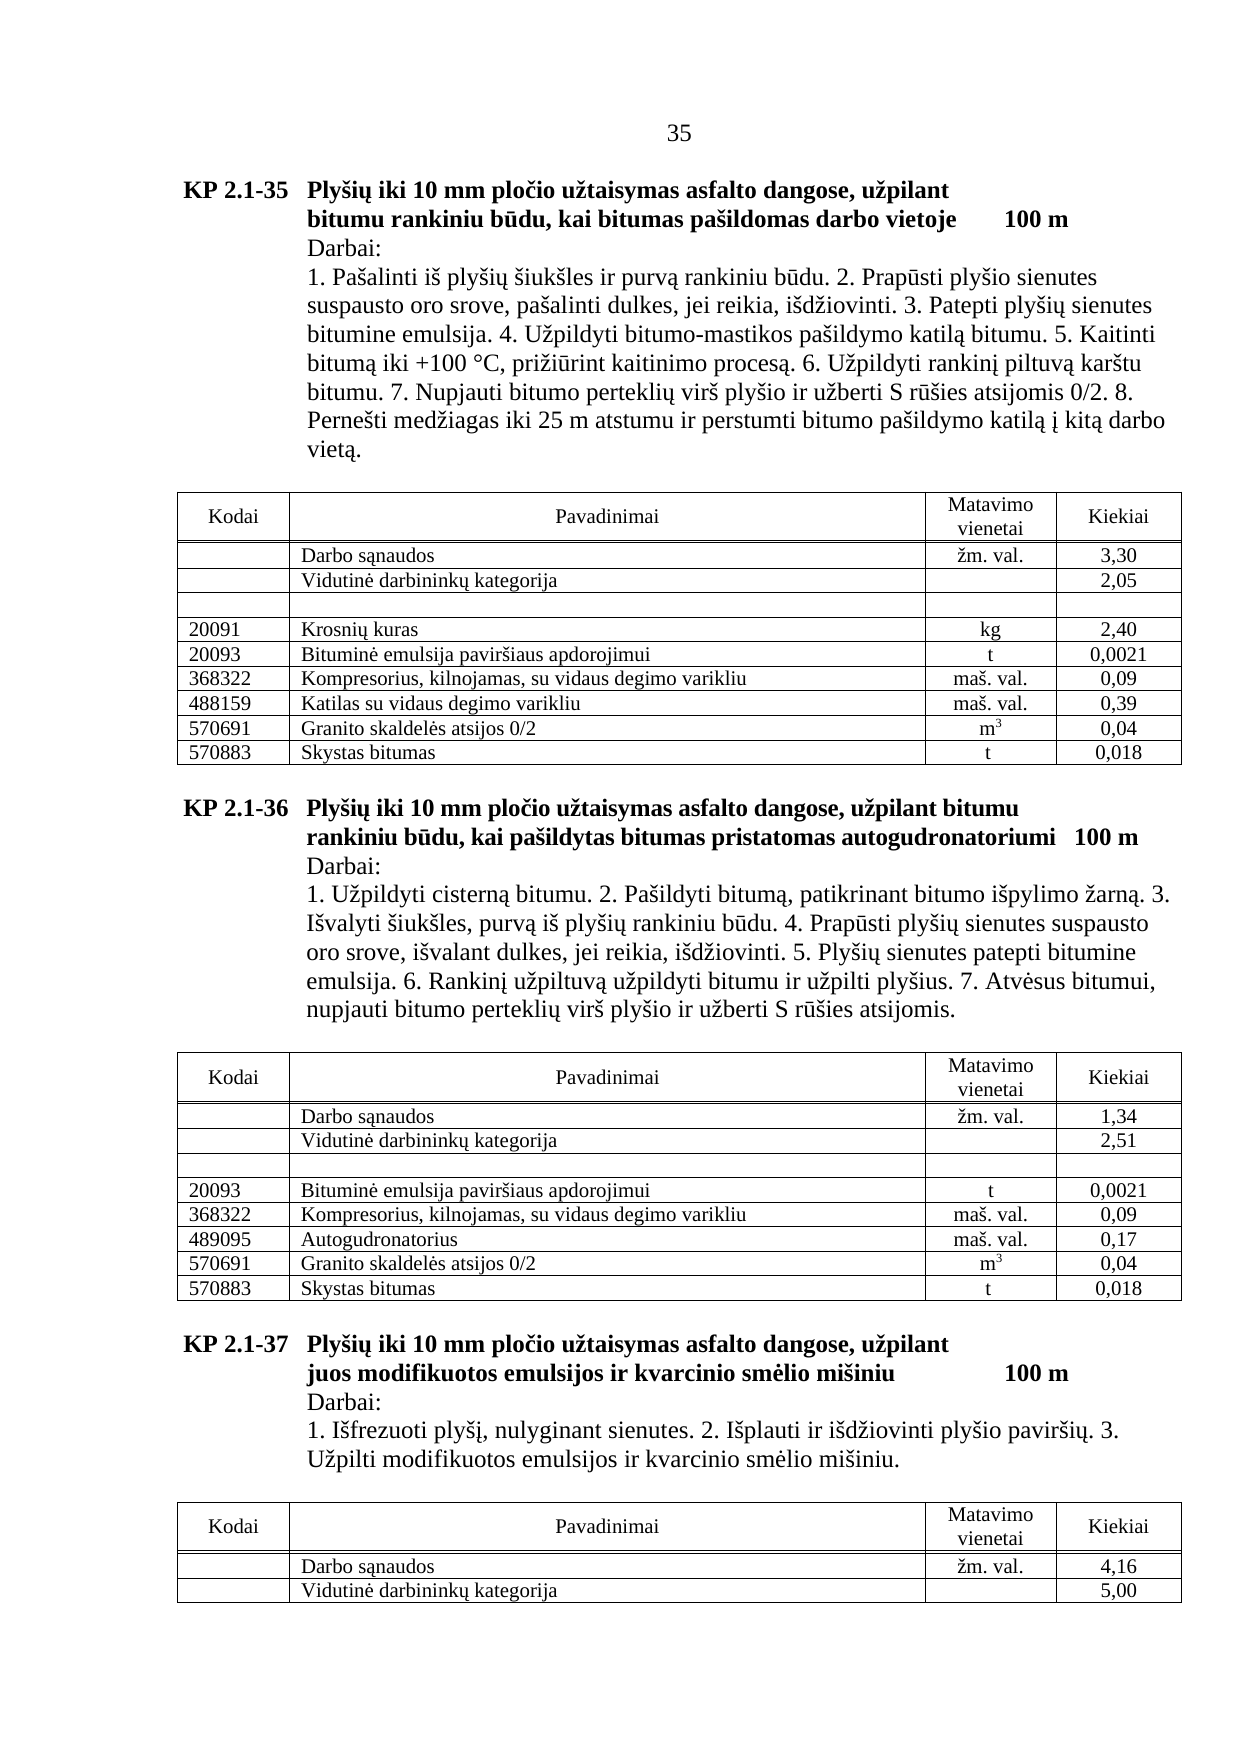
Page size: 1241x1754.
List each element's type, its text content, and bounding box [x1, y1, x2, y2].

table_cell 488159 [178, 691, 289, 715]
table_cell 0,17 [1057, 1227, 1181, 1251]
table_cell 4,16 [1057, 1554, 1181, 1578]
table_header Pavadinimai [290, 1503, 925, 1550]
table_header Plyšių iki 10 mm pločio užtaisymas asfalto dangose, užpilant juos modifikuotos emulsijos ir kvarcinio smėlio mišiniu [301, 1329, 998, 1387]
table_cell 0,0021 [1057, 1178, 1181, 1202]
table_cell Granito skaldelės atsijos 0/2 [290, 1252, 925, 1275]
table_header Pavadinimai [290, 493, 925, 540]
table_cell maš. val. [926, 1227, 1056, 1251]
table_cell 1,34 [1057, 1104, 1181, 1128]
table_cell 20093 [178, 1178, 289, 1202]
table_header Matavimo vienetai [926, 493, 1056, 540]
table_cell [178, 593, 289, 617]
table_cell [178, 1579, 289, 1602]
table_cell 3,30 [1057, 543, 1181, 567]
table_cell 489095 [178, 1227, 289, 1251]
table_cell 2,05 [1057, 569, 1181, 592]
table_header Matavimo vienetai [926, 1503, 1056, 1550]
table_header Kodai [178, 493, 289, 540]
table_header 100 m [1068, 793, 1181, 851]
table_cell [178, 543, 289, 567]
table_cell [1057, 593, 1181, 617]
table_cell m3 [926, 716, 1056, 739]
table_cell Katilas su vidaus degimo varikliu [290, 691, 925, 715]
table_cell [926, 1579, 1056, 1602]
table_cell Bituminė emulsija paviršiaus apdorojimui [290, 1178, 925, 1202]
table_header KP 2.1-35 [177, 175, 301, 233]
table_cell žm. val. [926, 543, 1056, 567]
table_header Pavadinimai [290, 1053, 925, 1101]
table_cell 2,40 [1057, 618, 1181, 641]
table_cell Granito skaldelės atsijos 0/2 [290, 716, 925, 739]
table_cell 570691 [178, 716, 289, 739]
table_cell [178, 1154, 289, 1177]
table_cell 2,51 [1057, 1129, 1181, 1152]
table_cell 0,0021 [1057, 642, 1181, 666]
table_cell 0,04 [1057, 1252, 1181, 1275]
table_cell 20093 [178, 642, 289, 666]
table_cell [926, 1154, 1056, 1177]
table_header 100 m [998, 175, 1181, 233]
table_cell maš. val. [926, 1203, 1056, 1226]
table_cell Krosnių kuras [290, 618, 925, 641]
table_cell 570691 [178, 1252, 289, 1275]
table_cell 0,018 [1057, 1276, 1181, 1300]
table_cell 0,04 [1057, 716, 1181, 739]
table_cell t [926, 1276, 1056, 1300]
table_cell 0,09 [1057, 667, 1181, 690]
table_cell [178, 1554, 289, 1578]
table_cell [178, 1104, 289, 1128]
table_cell maš. val. [926, 667, 1056, 690]
table_cell [290, 593, 925, 617]
table_cell 0,09 [1057, 1203, 1181, 1226]
table_cell 20091 [178, 618, 289, 641]
table_cell t [926, 1178, 1056, 1202]
table_cell Darbo sąnaudos [290, 1104, 925, 1128]
table_cell 570883 [178, 1276, 289, 1300]
table_cell Autogudronatorius [290, 1227, 925, 1251]
table_header Kodai [178, 1503, 289, 1550]
table_cell 570883 [178, 741, 289, 764]
table_cell Vidutinė darbininkų kategorija [290, 1129, 925, 1152]
table_cell [178, 1129, 289, 1152]
table_header Plyšių iki 10 mm pločio užtaisymas asfalto dangose, užpilant bitumu rankiniu būdu, kai pašildytas bitumas pristatomas autogudronatoriumi [300, 793, 1068, 851]
table_cell m3 [926, 1252, 1056, 1275]
table_cell t [926, 741, 1056, 764]
table_cell Vidutinė darbininkų kategorija [290, 1579, 925, 1602]
table_cell Skystas bitumas [290, 1276, 925, 1300]
table_header Matavimo vienetai [926, 1053, 1056, 1101]
table_cell Darbo sąnaudos [290, 1554, 925, 1578]
table_header KP 2.1-36 [177, 793, 300, 851]
table_header Kiekiai [1057, 1053, 1181, 1101]
table_cell [177, 851, 300, 1023]
table_header Plyšių iki 10 mm pločio užtaisymas asfalto dangose, užpilant bitumu rankiniu būdu, kai bitumas pašildomas darbo vietoje [301, 175, 998, 233]
table_cell Darbai: 1. Pašalinti iš plyšių šiukšles ir purvą rankiniu būdu. 2. Prapūsti plyšio sienutes suspausto oro srove, pašalinti dulkes, jei reikia, išdžiovinti. 3. Patepti plyšių sienutes bitumine emulsija. 4. Užpildyti bitumo-mastikos pašildymo katilą bitumu. 5. Kaitinti bitumą iki +100 °C, prižiūrint kaitinimo procesą. 6. Užpildyti rankinį piltuvą karštu bitumu. 7. Nupjauti bitumo perteklių virš plyšio ir užberti S rūšies atsijomis 0/2. 8. Pernešti medžiagas iki 25 m atstumu ir perstumti bitumo pašildymo katilą į kitą darbo vietą. [301, 233, 1181, 463]
table_cell 0,39 [1057, 691, 1181, 715]
table_cell Kompresorius, kilnojamas, su vidaus degimo varikliu [290, 1203, 925, 1226]
table_cell t [926, 642, 1056, 666]
table_cell Darbo sąnaudos [290, 543, 925, 567]
table_cell [926, 593, 1056, 617]
table_cell [290, 1154, 925, 1177]
table_cell [177, 1387, 301, 1473]
table_cell [178, 569, 289, 592]
table_cell [177, 233, 301, 463]
table_header KP 2.1-37 [177, 1329, 301, 1387]
table_cell kg [926, 618, 1056, 641]
table_header Kiekiai [1057, 493, 1181, 540]
table_cell 5,00 [1057, 1579, 1181, 1602]
table_cell Bituminė emulsija paviršiaus apdorojimui [290, 642, 925, 666]
table_cell Darbai: 1. Išfrezuoti plyšį, nulyginant sienutes. 2. Išplauti ir išdžiovinti plyšio paviršių. 3. Užpilti modifikuotos emulsijos ir kvarcinio smėlio mišiniu. [301, 1387, 1181, 1473]
table_cell [926, 1129, 1056, 1152]
table_header 100 m [998, 1329, 1181, 1387]
table_cell Darbai: 1. Užpildyti cisterną bitumu. 2. Pašildyti bitumą, patikrinant bitumo išpylimo žarną. 3. Išvalyti šiukšles, purvą iš plyšių rankiniu būdu. 4. Prapūsti plyšių sienutes suspausto oro srove, išvalant dulkes, jei reikia, išdžiovinti. 5. Plyšių sienutes patepti bitumine emulsija. 6. Rankinį užpiltuvą užpildyti bitumu ir užpilti plyšius. 7. Atvėsus bitumui, nupjauti bitumo perteklių virš plyšio ir užberti S rūšies atsijomis. [300, 851, 1181, 1023]
table_cell maš. val. [926, 691, 1056, 715]
table_cell Skystas bitumas [290, 741, 925, 764]
table_cell 368322 [178, 1203, 289, 1226]
table_header Kodai [178, 1053, 289, 1101]
table_cell žm. val. [926, 1104, 1056, 1128]
table_cell 368322 [178, 667, 289, 690]
table_cell [926, 569, 1056, 592]
table_cell žm. val. [926, 1554, 1056, 1578]
table_cell [1057, 1154, 1181, 1177]
table_cell Kompresorius, kilnojamas, su vidaus degimo varikliu [290, 667, 925, 690]
table_cell Vidutinė darbininkų kategorija [290, 569, 925, 592]
table_header Kiekiai [1057, 1503, 1181, 1550]
table_cell 0,018 [1057, 741, 1181, 764]
